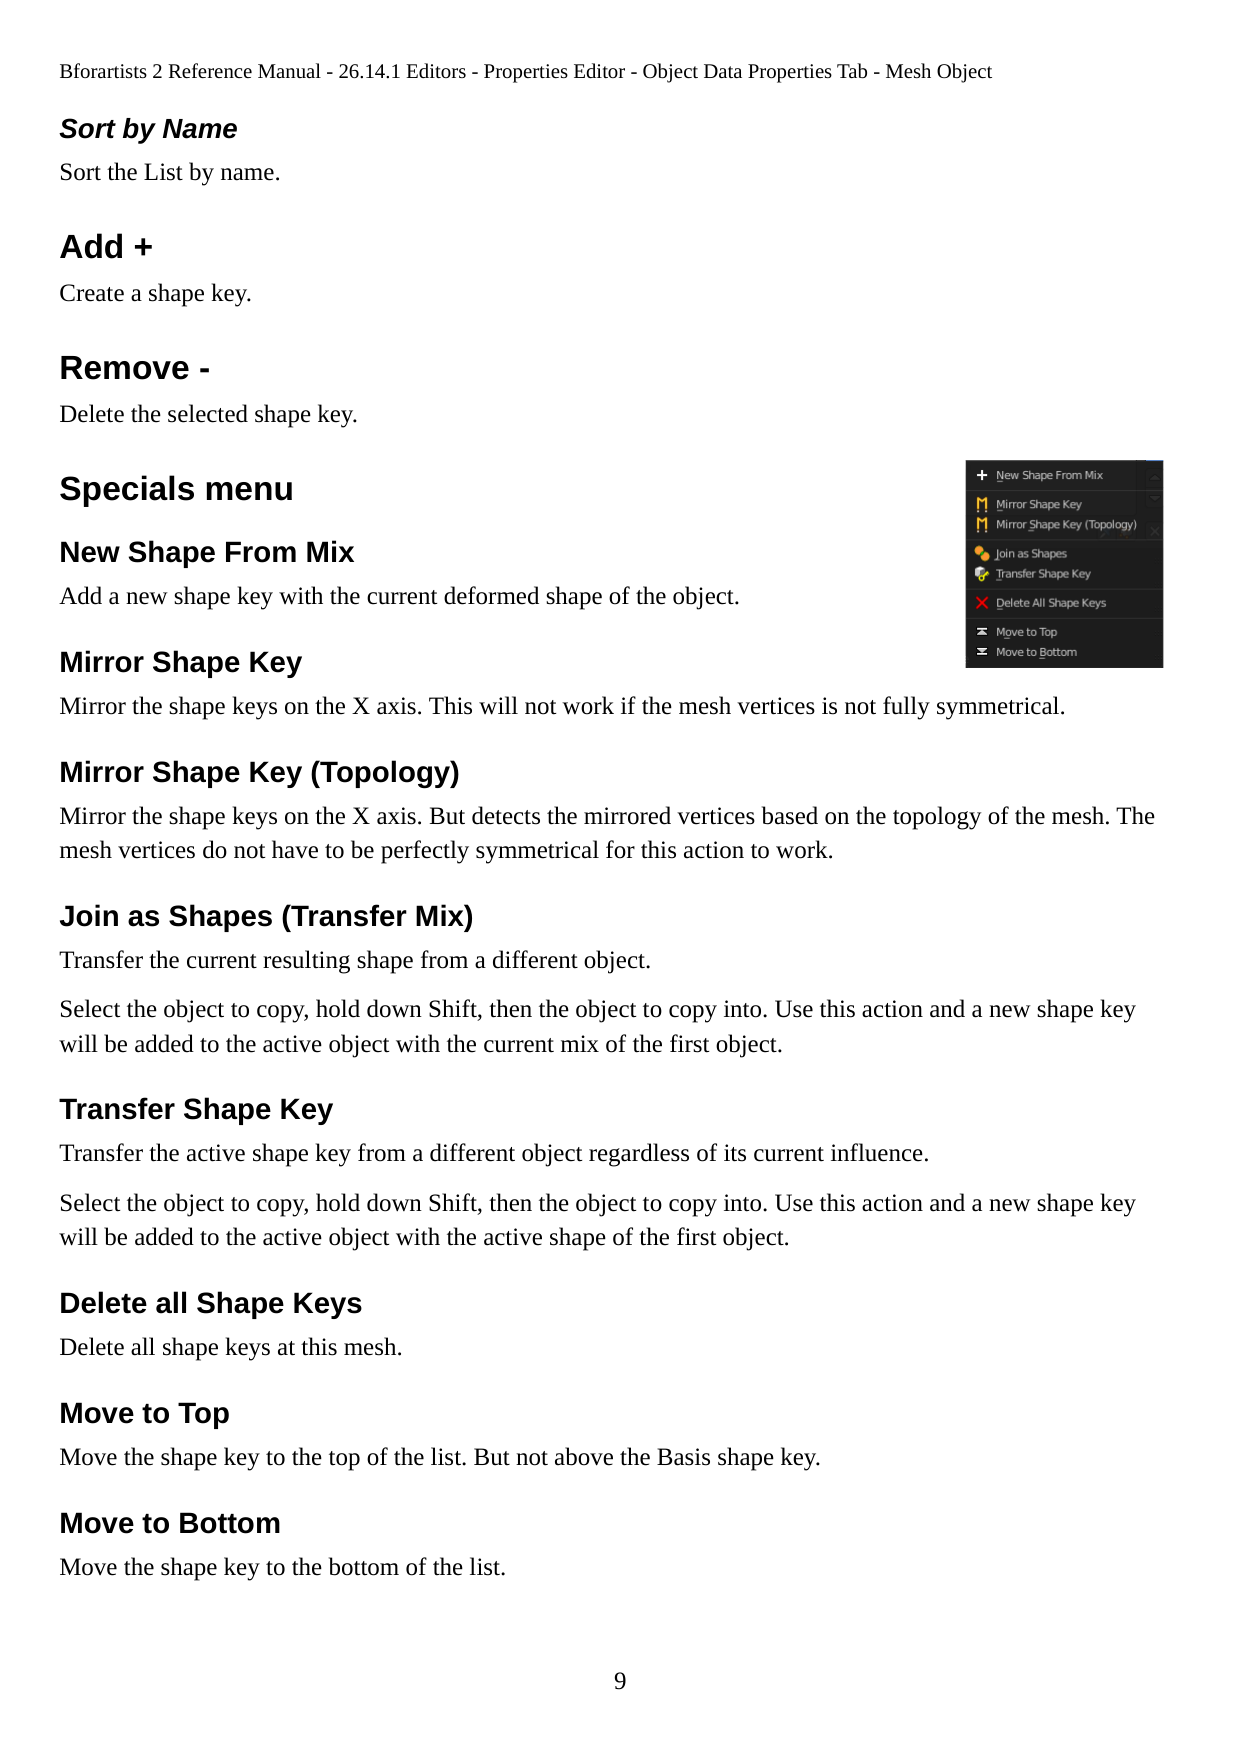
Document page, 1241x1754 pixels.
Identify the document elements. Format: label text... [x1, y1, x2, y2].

subtitle Mirror Shape Key [59, 644, 1181, 678]
text Transfer the current resulting shape from a different object. [59, 945, 1181, 974]
subtitle [1164, 535, 1181, 568]
text Select the object to copy, hold down Shift, then the object to copy into. Use this action and a new shape key will be added to the active object with the current mix of the first object. [59, 994, 1181, 1057]
subtitle Move to Bottom [59, 1506, 1181, 1539]
subtitle Delete all Shape Keys [59, 1286, 1181, 1319]
text Add a new shape key with the current deformed shape of the object. [59, 581, 965, 610]
text Move the shape key to the top of the list. But not above the Basis shape key. [59, 1442, 1181, 1471]
subtitle Specials menu [59, 469, 965, 508]
text Move the shape key to the bottom of the list. [59, 1552, 1181, 1581]
text Select the object to copy, hold down Shift, then the object to copy into. Use this action and a new shape key will be added to the active object with the active shape of the first object. [59, 1188, 1181, 1251]
text Mirror the shape keys on the X axis. But detects the mirrored vertices based on the topology of the mesh. The mesh vertices do not have to be perfectly symmetrical for this action to work. [59, 801, 1181, 864]
text Sort the List by name. [59, 157, 1181, 186]
picture [965, 460, 1164, 668]
subtitle [1164, 469, 1181, 508]
subtitle Add + [59, 227, 1181, 266]
text Transfer the active shape key from a different object regardless of its current influence. [59, 1138, 1181, 1167]
text Create a shape key. [59, 278, 1181, 307]
subtitle Join as Shapes (Transfer Mix) [59, 899, 1181, 933]
subtitle Sort by Name [59, 113, 1181, 144]
subtitle Mirror Shape Key (Topology) [59, 754, 1181, 788]
text Delete the selected shape key. [59, 399, 1181, 428]
subtitle Move to Top [59, 1396, 1181, 1429]
subtitle Remove - [59, 348, 1181, 387]
subtitle Transfer Shape Key [59, 1092, 1181, 1126]
text Mirror the shape keys on the X axis. This will not work if the mesh vertices is not fully symmetrical. [59, 691, 1181, 719]
subtitle New Shape From Mix [59, 535, 965, 568]
text Delete all shape keys at this mesh. [59, 1332, 1181, 1361]
